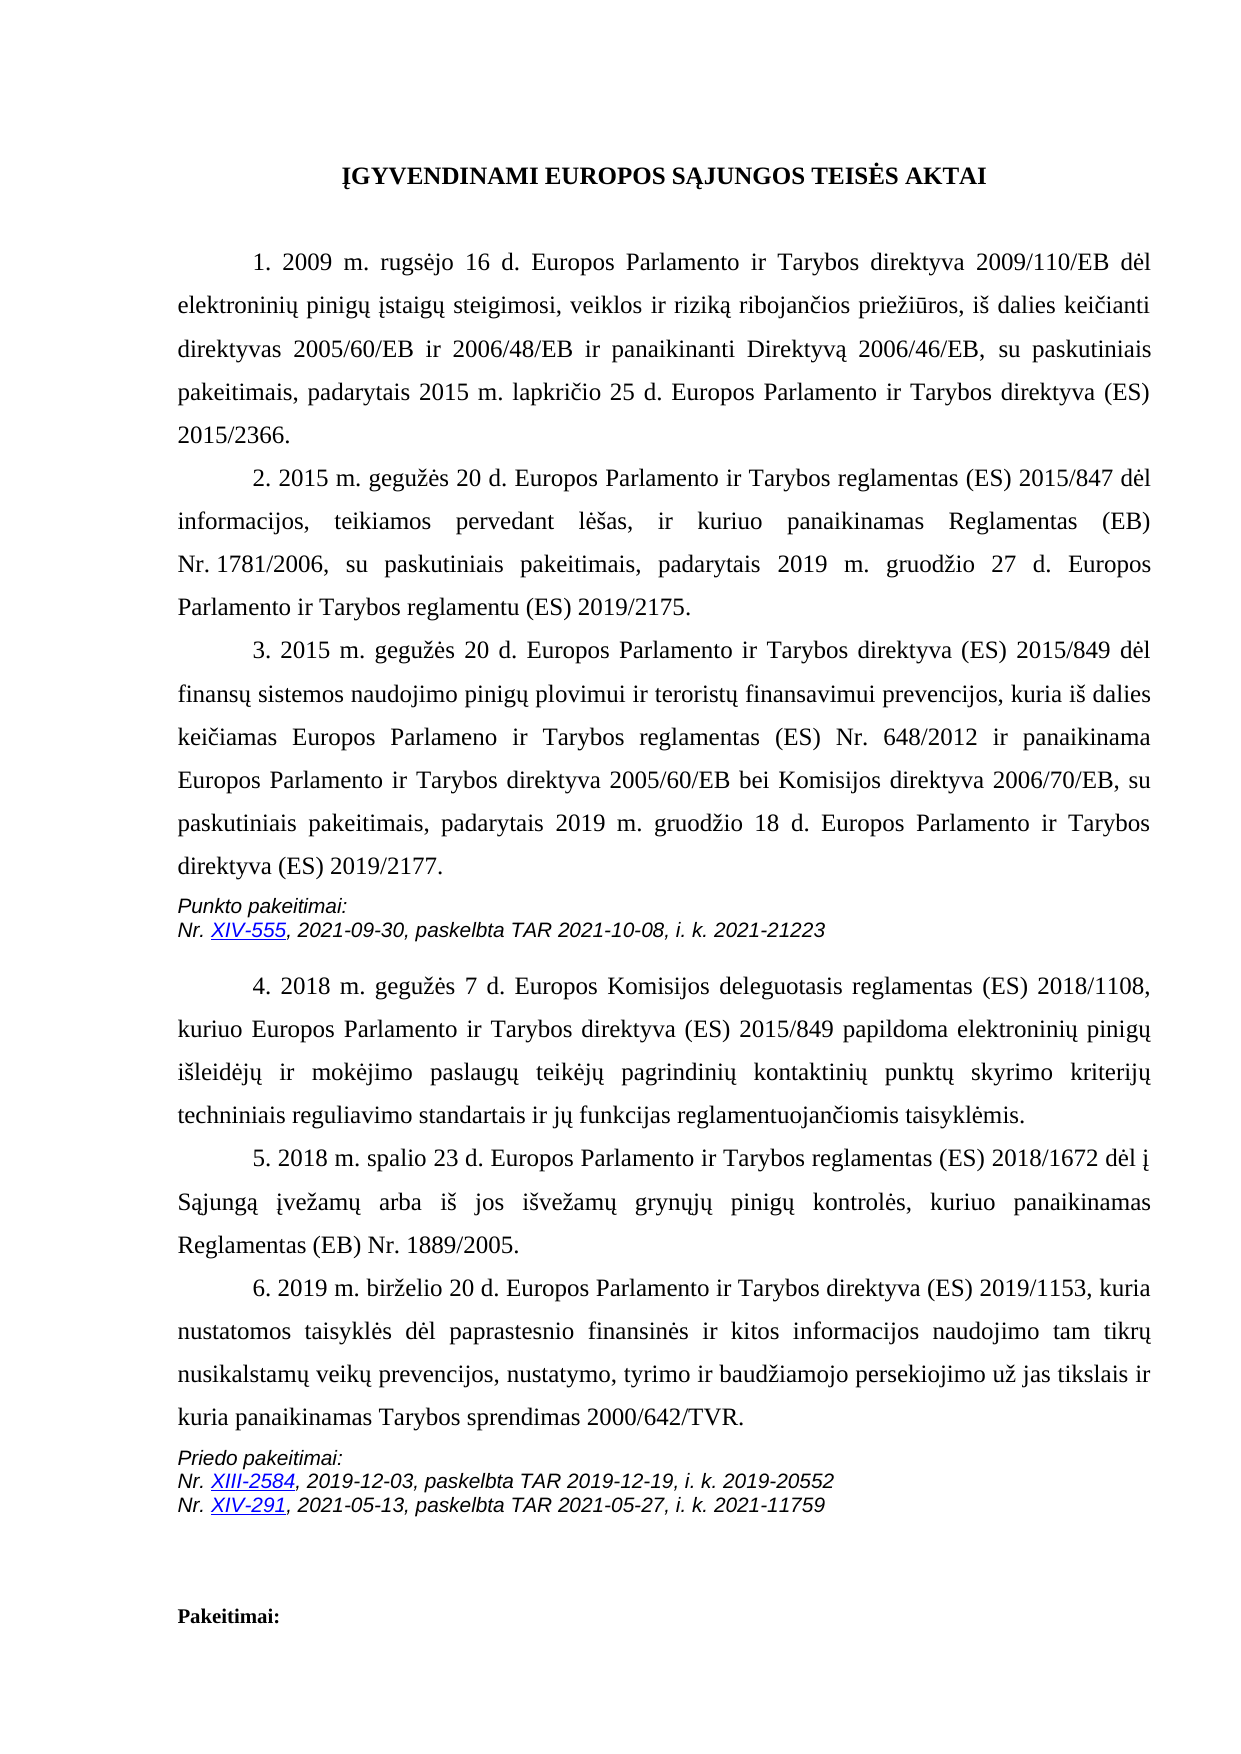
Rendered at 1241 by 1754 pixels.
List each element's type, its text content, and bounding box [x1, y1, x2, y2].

text Priedo pakeitimai: [177, 1445, 1152, 1469]
text 4. 2018 m. gegužės 7 d. Europos Komisijos deleguotasis reglamentas (ES) 2018/1108, kuriuo Europos Parlamento ir Tarybos direktyva (ES) 2015/849 papildoma elektroninių pinigų išleidėjų ir mokėjimo paslaugų teikėjų pagrindinių kontaktinių punktų skyrimo kriterijų techniniais reguliavimo standartais ir jų funkcijas reglamentuojančiomis taisyklėmis. [177, 971, 1152, 1129]
text Nr. XIV-291, 2021-05-13, paskelbta TAR 2021-05-27, i. k. 2021-11759 [177, 1493, 1152, 1517]
text 2. 2015 m. gegužės 20 d. Europos Parlamento ir Tarybos reglamentas (ES) 2015/847 dėl informacijos, teikiamos pervedant lėšas, ir kuriuo panaikinamas Reglamentas (EB) Nr. 1781/2006, su paskutiniais pakeitimais, padarytais 2019 m. gruodžio 27 d. Europos Parlamento ir Tarybos reglamentu (ES) 2019/2175. [177, 463, 1152, 621]
text Nr. XIII-2584, 2019-12-03, paskelbta TAR 2019-12-19, i. k. 2019-20552 [177, 1469, 1152, 1493]
text 1. 2009 m. rugsėjo 16 d. Europos Parlamento ir Tarybos direktyva 2009/110/EB dėl elektroninių pinigų įstaigų steigimosi, veiklos ir riziką ribojančios priežiūros, iš dalies keičianti direktyvas 2005/60/EB ir 2006/48/EB ir panaikinanti Direktyvą 2006/46/EB, su paskutiniais pakeitimais, padarytais 2015 m. lapkričio 25 d. Europos Parlamento ir Tarybos direktyva (ES) 2015/2366. [177, 247, 1152, 449]
text 6. 2019 m. birželio 20 d. Europos Parlamento ir Tarybos direktyva (ES) 2019/1153, kuria nustatomos taisyklės dėl paprastesnio finansinės ir kitos informacijos naudojimo tam tikrų nusikalstamų veikų prevencijos, nustatymo, tyrimo ir baudžiamojo persekiojimo už jas tikslais ir kuria panaikinamas Tarybos sprendimas 2000/642/TVR. [177, 1273, 1152, 1431]
text ĮGYVENDINAMI EUROPOS SĄJUNGOS TEISĖS AKTAI [177, 161, 1152, 190]
text 5. 2018 m. spalio 23 d. Europos Parlamento ir Tarybos reglamentas (ES) 2018/1672 dėl į Sąjungą įvežamų arba iš jos išvežamų grynųjų pinigų kontrolės, kuriuo panaikinamas Reglamentas (EB) Nr. 1889/2005. [177, 1143, 1152, 1258]
text Pakeitimai: [177, 1603, 1152, 1628]
text Punkto pakeitimai: [177, 894, 1152, 918]
text 3. 2015 m. gegužės 20 d. Europos Parlamento ir Tarybos direktyva (ES) 2015/849 dėl finansų sistemos naudojimo pinigų plovimui ir teroristų finansavimui prevencijos, kuria iš dalies keičiamas Europos Parlameno ir Tarybos reglamentas (ES) Nr. 648/2012 ir panaikinama Europos Parlamento ir Tarybos direktyva 2005/60/EB bei Komisijos direktyva 2006/70/EB, su paskutiniais pakeitimais, padarytais 2019 m. gruodžio 18 d. Europos Parlamento ir Tarybos direktyva (ES) 2019/2177. [177, 636, 1152, 880]
text Nr. XIV-555, 2021-09-30, paskelbta TAR 2021-10-08, i. k. 2021-21223 [177, 918, 1152, 942]
